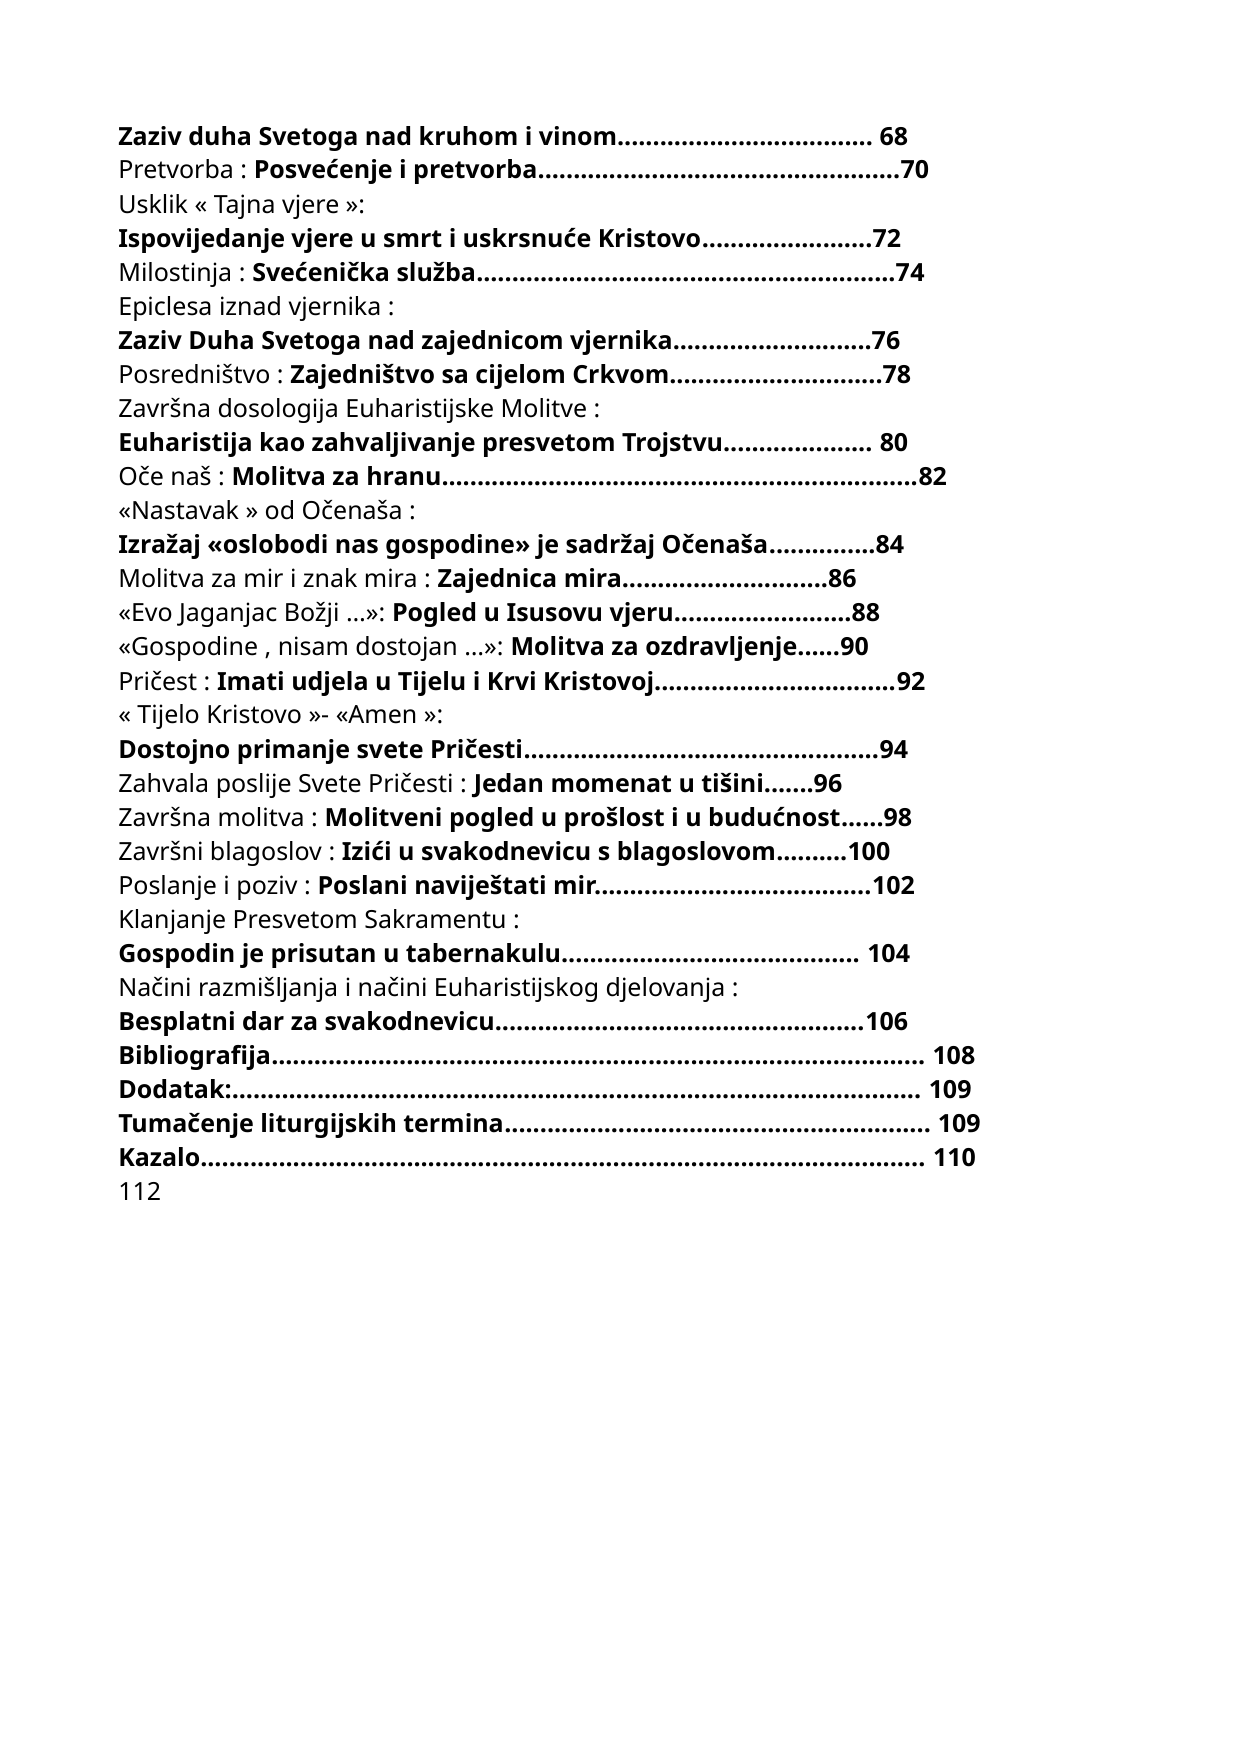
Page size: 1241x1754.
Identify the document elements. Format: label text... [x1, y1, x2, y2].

text Euharistija kao zahvaljivanje presvetom Trojstvu..................... 80 [118, 425, 1122, 459]
text Klanjanje Presvetom Sakramentu : [118, 902, 1122, 936]
text Završna dosologija Euharistijske Molitve : [118, 391, 1122, 425]
text Načini razmišljanja i načini Euharistijskog djelovanja : [118, 970, 1122, 1004]
text «Evo Jaganjac Božji …»: Pogled u Isusovu vjeru.........................88 [118, 595, 1122, 629]
text « Tijelo Kristovo »- «Amen »: [118, 697, 1122, 731]
text Kazalo...................................................................................................... 110 [118, 1140, 1122, 1174]
text Zaziv duha Svetoga nad kruhom i vinom.................................... 68 [118, 118, 1122, 152]
text «Nastavak » od Očenaša : [118, 493, 1122, 527]
text Izražaj «oslobodi nas gospodine» je sadržaj Očenaša...............84 [118, 527, 1122, 561]
text 112 [118, 1174, 1122, 1208]
text Gospodin je prisutan u tabernakulu.......................................... 104 [118, 936, 1122, 970]
text Dodatak:................................................................................................. 109 [118, 1072, 1122, 1106]
text Usklik « Tajna vjere »: [118, 186, 1122, 220]
text Završni blagoslov : Izići u svakodnevicu s blagoslovom..........100 [118, 833, 1122, 867]
text Posredništvo : Zajedništvo sa cijelom Crkvom..............................78 [118, 357, 1122, 391]
text Bibliografija............................................................................................ 108 [118, 1038, 1122, 1072]
text Zahvala poslije Svete Pričesti : Jedan momenat u tišini.......96 [118, 765, 1122, 799]
text Tumačenje liturgijskih termina............................................................ 109 [118, 1106, 1122, 1140]
text Molitva za mir i znak mira : Zajednica mira.............................86 [118, 561, 1122, 595]
text Zaziv Duha Svetoga nad zajednicom vjernika............................76 [118, 322, 1122, 357]
text Besplatni dar za svakodnevicu....................................................106 [118, 1004, 1122, 1038]
text «Gospodine , nisam dostojan …»: Molitva za ozdravljenje......90 [118, 629, 1122, 663]
text Ispovijedanje vjere u smrt i uskrsnuće Kristovo........................72 [118, 220, 1122, 254]
text Završna molitva : Molitveni pogled u prošlost i u budućnost......98 [118, 799, 1122, 833]
text Oče naš : Molitva za hranu...................................................................82 [118, 459, 1122, 493]
text Epiclesa iznad vjernika : [118, 288, 1122, 322]
text Poslanje i poziv : Poslani naviještati mir.......................................102 [118, 867, 1122, 902]
text Milostinja : Svećenička služba...........................................................74 [118, 254, 1122, 288]
text Pričest : Imati udjela u Tijelu i Krvi Kristovoj..................................92 [118, 663, 1122, 697]
text Pretvorba : Posvećenje i pretvorba...................................................70 [118, 152, 1122, 186]
text Dostojno primanje svete Pričesti..................................................94 [118, 731, 1122, 765]
